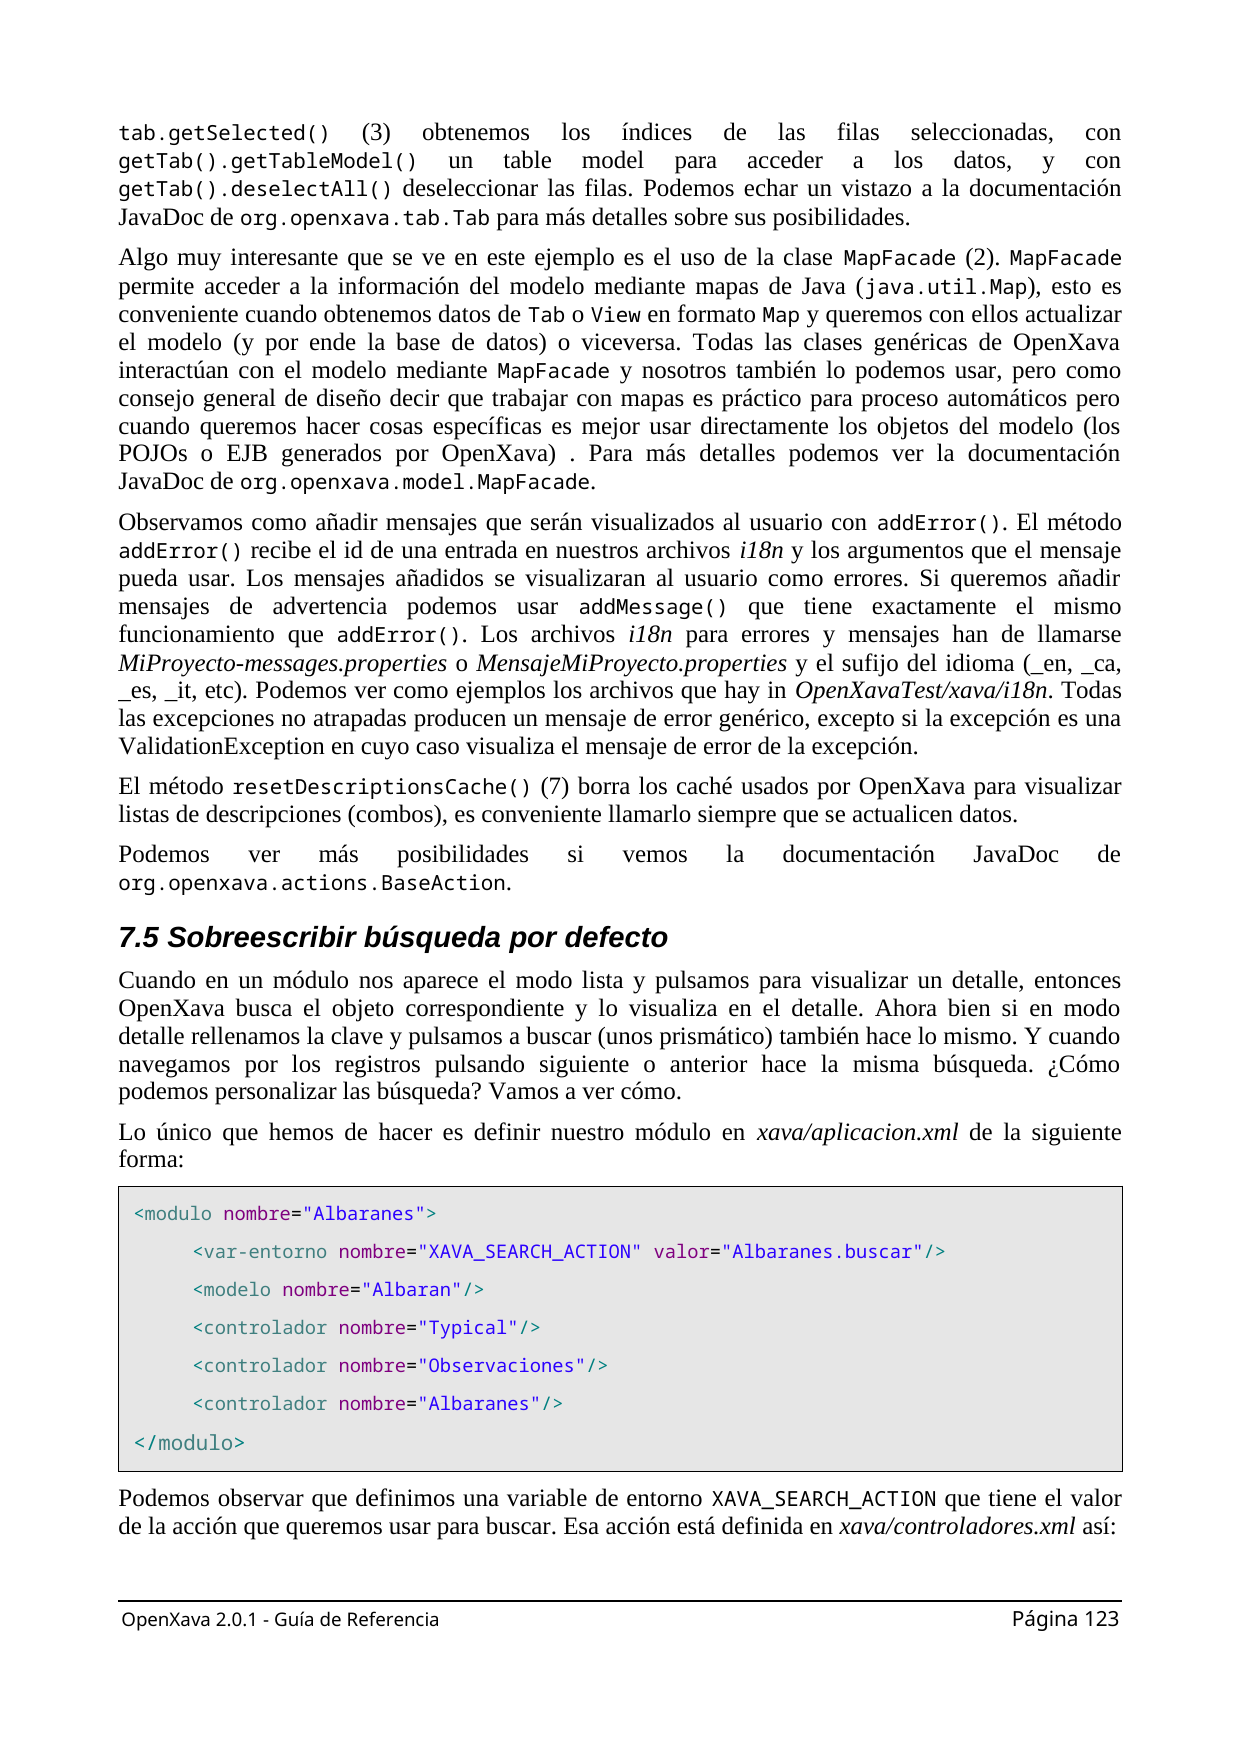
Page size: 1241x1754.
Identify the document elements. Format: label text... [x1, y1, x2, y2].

text Cuando en un módulo nos aparece el modo lista y pulsamos para visualizar un detalle, entonces OpenXava busca el objeto correspondiente y lo visualiza en el detalle. Ahora bien si en modo detalle rellenamos la clave y pulsamos a buscar (unos prismático) también hace lo mismo. Y cuando navegamos por los registros pulsando siguiente o anterior hace la misma búsqueda. ¿Cómo podemos personalizar las búsqueda? Vamos a ver cómo. [118, 967, 1122, 1105]
text <controlador nombre="Typical"/> [119, 1299, 1122, 1338]
text El método resetDescriptionsCache() (7) borra los caché usados por OpenXava para visualizar listas de descripciones (combos), es conveniente llamarlo siempre que se actualicen datos. [118, 772, 1122, 828]
text Podemos ver más posibilidades si vemos la documentación JavaDoc de org.openxava.actions.BaseAction. [118, 840, 1122, 896]
subtitle Sobreescribir búsqueda por defecto [118, 921, 1122, 954]
text </modulo> [119, 1414, 1122, 1471]
text tab.getSelected() (3) obtenemos los índices de las filas seleccionadas, con getTab().getTableModel() un table model para acceder a los datos, y con getTab().deselectAll() deseleccionar las filas. Podemos echar un vistazo a la documentación JavaDoc de org.openxava.tab.Tab para más detalles sobre sus posibilidades. [118, 118, 1122, 231]
text <modelo nombre="Albaran"/> [119, 1262, 1122, 1299]
text Lo único que hemos de hacer es definir nuestro módulo en xava/aplicacion.xml de la siguiente forma: [118, 1118, 1122, 1173]
text <controlador nombre="Observaciones"/> [119, 1338, 1122, 1376]
text <modulo nombre="Albaranes"> [119, 1187, 1122, 1223]
text <var-entorno nombre="XAVA_SEARCH_ACTION" valor="Albaranes.buscar"/> [119, 1223, 1122, 1262]
text Observamos como añadir mensajes que serán visualizados al usuario con addError(). El método addError() recibe el id de una entrada en nuestros archivos i18n y los argumentos que el mensaje pueda usar. Los mensajes añadidos se visualizaran al usuario como errores. Si queremos añadir mensajes de advertencia podemos usar addMessage() que tiene exactamente el mismo funcionamiento que addError(). Los archivos i18n para errores y mensajes han de llamarse MiProyecto-messages.properties o MensajeMiProyecto.properties y el sufijo del idioma (_en, _ca, _es, _it, etc). Podemos ver como ejemplos los archivos que hay in OpenXavaTest/xava/i18n. Todas las excepciones no atrapadas producen un mensaje de error genérico, excepto si la excepción es una ValidationException en cuyo caso visualiza el mensaje de error de la excepción. [118, 508, 1122, 759]
text Podemos observar que definimos una variable de entorno XAVA_SEARCH_ACTION que tiene el valor de la acción que queremos usar para buscar. Esa acción está definida en xava/controladores.xml así: [118, 1484, 1122, 1540]
text <controlador nombre="Albaranes"/> [119, 1376, 1122, 1414]
text Algo muy interesante que se ve en este ejemplo es el uso de la clase MapFacade (2). MapFacade permite acceder a la información del modelo mediante mapas de Java (java.util.Map), esto es conveniente cuando obtenemos datos de Tab o View en formato Map y queremos con ellos actualizar el modelo (y por ende la base de datos) o viceversa. Todas las clases genéricas de OpenXava interactúan con el modelo mediante MapFacade y nosotros también lo podemos usar, pero como consejo general de diseño decir que trabajar con mapas es práctico para proceso automáticos pero cuando queremos hacer cosas específicas es mejor usar directamente los objetos del modelo (los POJOs o EJB generados por OpenXava) . Para más detalles podemos ver la documentación JavaDoc de org.openxava.model.MapFacade. [118, 243, 1122, 496]
